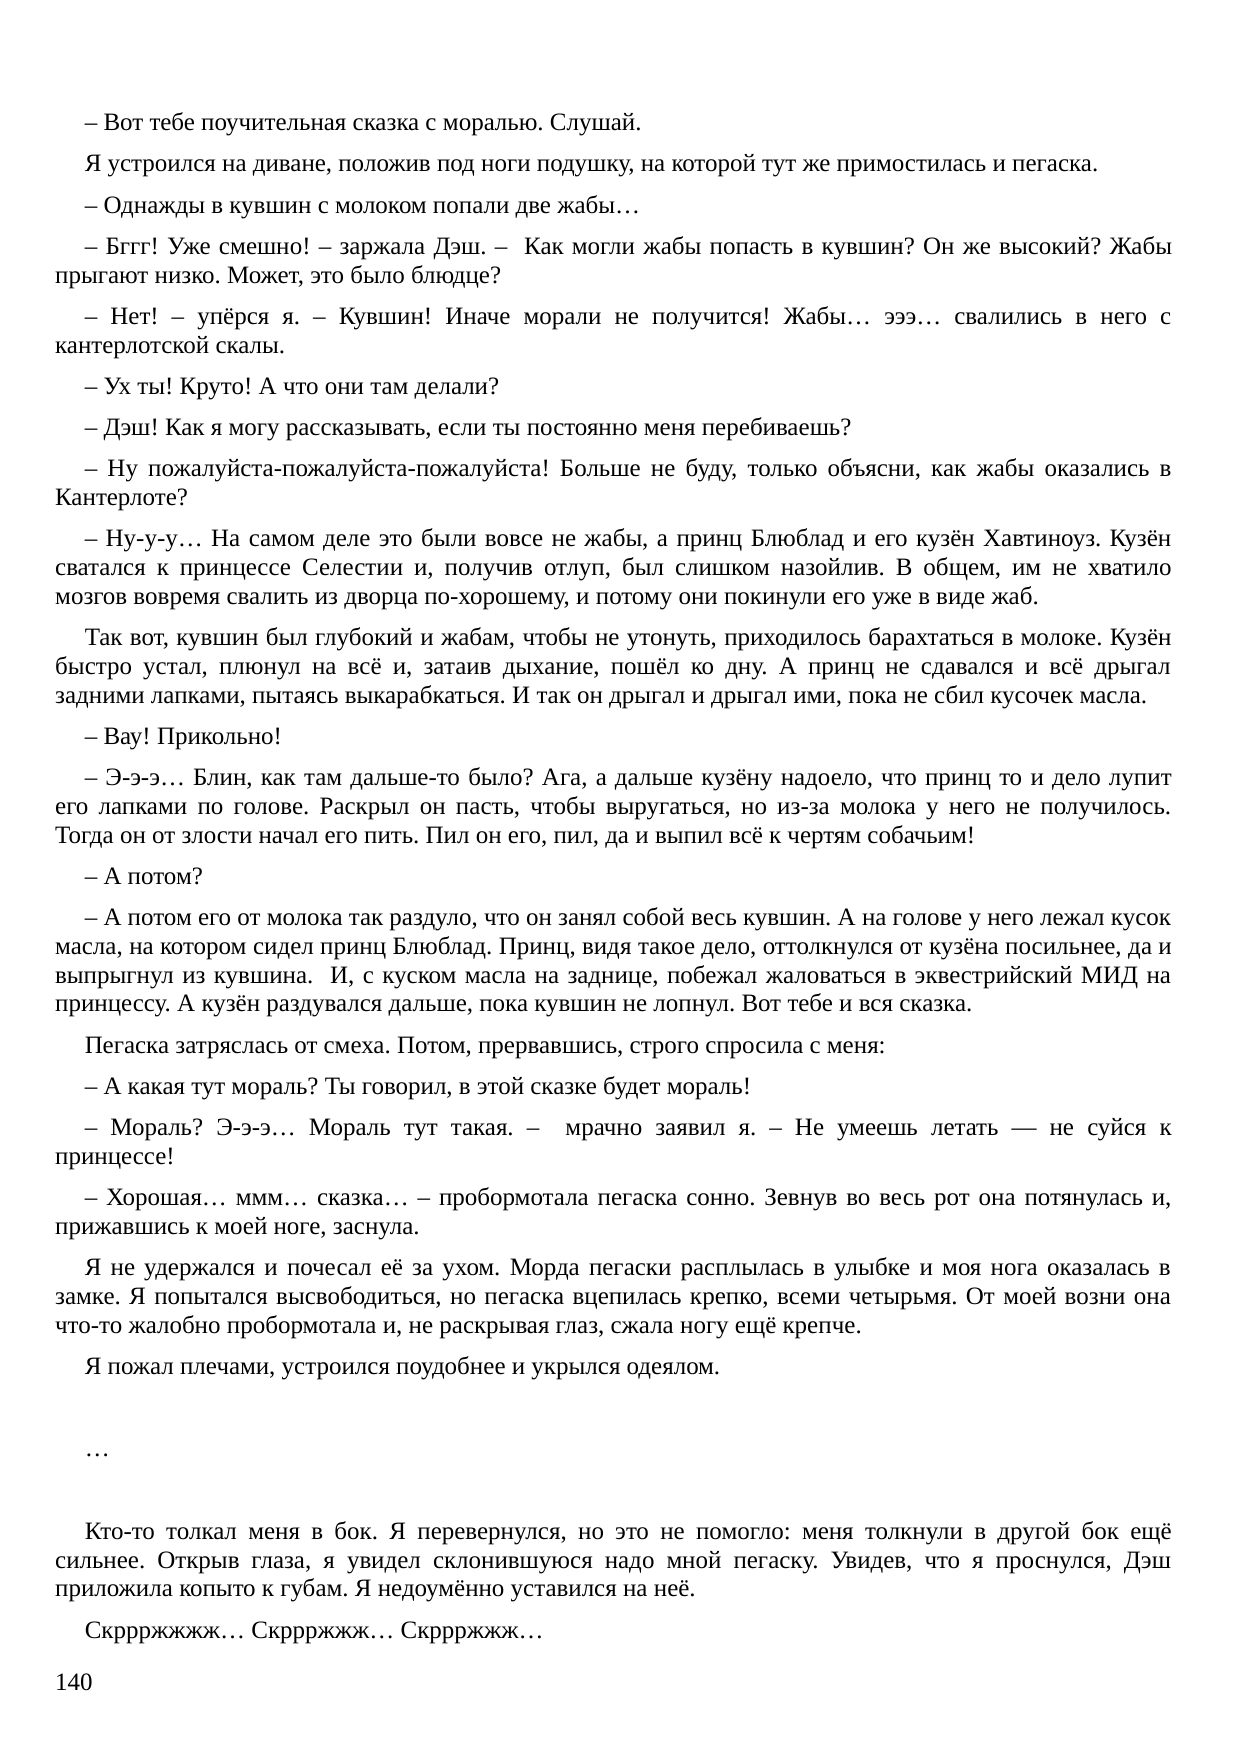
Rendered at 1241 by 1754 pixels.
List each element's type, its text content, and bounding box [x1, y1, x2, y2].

text – Хорошая… ммм… сказка… – пробормотала пегаска сонно. Зевнув во весь рот она потянулась и, прижавшись к моей ноге, заснула. [55, 1182, 1173, 1240]
text – А потом? [55, 861, 1173, 890]
text Кто-то толкал меня в бок. Я перевернулся, но это не помогло: меня толкнули в другой бок ещё сильнее. Открыв глаза, я увидел склонившуюся надо мной пегаску. Увидев, что я проснулся, Дэш приложила копыто к губам. Я недоумённо уставился на неё. [55, 1516, 1173, 1602]
text Я не удержался и почесал её за ухом. Морда пегаски расплылась в улыбке и моя нога оказалась в замке. Я попытался высвободиться, но пегаска вцепилась крепко, всеми четырьмя. От моей возни она что-то жалобно пробормотала и, не раскрывая глаз, сжала ногу ещё крепче. [55, 1252, 1173, 1338]
text – А потом его от молока так раздуло, что он занял собой весь кувшин. А на голове у него лежал кусок масла, на котором сидел принц Блюблад. Принц, видя такое дело, оттолкнулся от кузёна посильнее, да и выпрыгнул из кувшина. И, с куском масла на заднице, побежал жаловаться в эквестрийский МИД на принцессу. А кузён раздувался дальше, пока кувшин не лопнул. Вот тебе и вся сказка. [55, 902, 1173, 1017]
text Пегаска затряслась от смеха. Потом, прервавшись, строго спросила с меня: [55, 1030, 1173, 1058]
text Я устроился на диване, положив под ноги подушку, на которой тут же примостилась и пегаска. [55, 148, 1173, 177]
text Скррржжжж… Скррржжж… Скррржжж… [55, 1615, 1173, 1643]
text – Ну пожалуйста-пожалуйста-пожалуйста! Больше не буду, только объясни, как жабы оказались в Кантерлоте? [55, 453, 1173, 511]
text – Нет! – упёрся я. – Кувшин! Иначе морали не получится! Жабы… эээ… свалились в него с кантерлотской скалы. [55, 301, 1173, 358]
text – Вау! Прикольно! [55, 721, 1173, 750]
text – Дэш! Как я могу рассказывать, если ты постоянно меня перебиваешь? [55, 412, 1173, 441]
text – Ух ты! Круто! А что они там делали? [55, 371, 1173, 400]
text – Ну-у-у… На самом деле это были вовсе не жабы, а принц Блюблад и его кузён Хавтиноуз. Кузён сватался к принцессе Селестии и, получив отлуп, был слишком назойлив. В общем, им не хватило мозгов вовремя свалить из дворца по-хорошему, и потому они покинули его уже в виде жаб. [55, 523, 1173, 610]
text – Э-э-э… Блин, как там дальше-то было? Ага, а дальше кузёну надоело, что принц то и дело лупит его лапками по голове. Раскрыл он пасть, чтобы выругаться, но из-за молока у него не получилось. Тогда он от злости начал его пить. Пил он его, пил, да и выпил всё к чертям собачьим! [55, 762, 1173, 848]
text … [55, 1433, 1173, 1462]
text – А какая тут мораль? Ты говорил, в этой сказке будет мораль! [55, 1071, 1173, 1100]
text – Однажды в кувшин с молоком попали две жабы… [55, 190, 1173, 218]
text – Бггг! Уже смешно! – заржала Дэш. – Как могли жабы попасть в кувшин? Он же высокий? Жабы прыгают низко. Может, это было блюдце? [55, 231, 1173, 288]
text – Мораль? Э-э-э… Мораль тут такая. – мрачно заявил я. – Не умеешь летать — не суйся к принцессе! [55, 1112, 1173, 1170]
text – Вот тебе поучительная сказка с моралью. Слушай. [55, 107, 1173, 136]
text Так вот, кувшин был глубокий и жабам, чтобы не утонуть, приходилось барахтаться в молоке. Кузён быстро устал, плюнул на всё и, затаив дыхание, пошёл ко дну. А принц не сдавался и всё дрыгал задними лапками, пытаясь выкарабкаться. И так он дрыгал и дрыгал ими, пока не сбил кусочек масла. [55, 622, 1173, 708]
text Я пожал плечами, устроился поудобнее и укрылся одеялом. [55, 1351, 1173, 1380]
